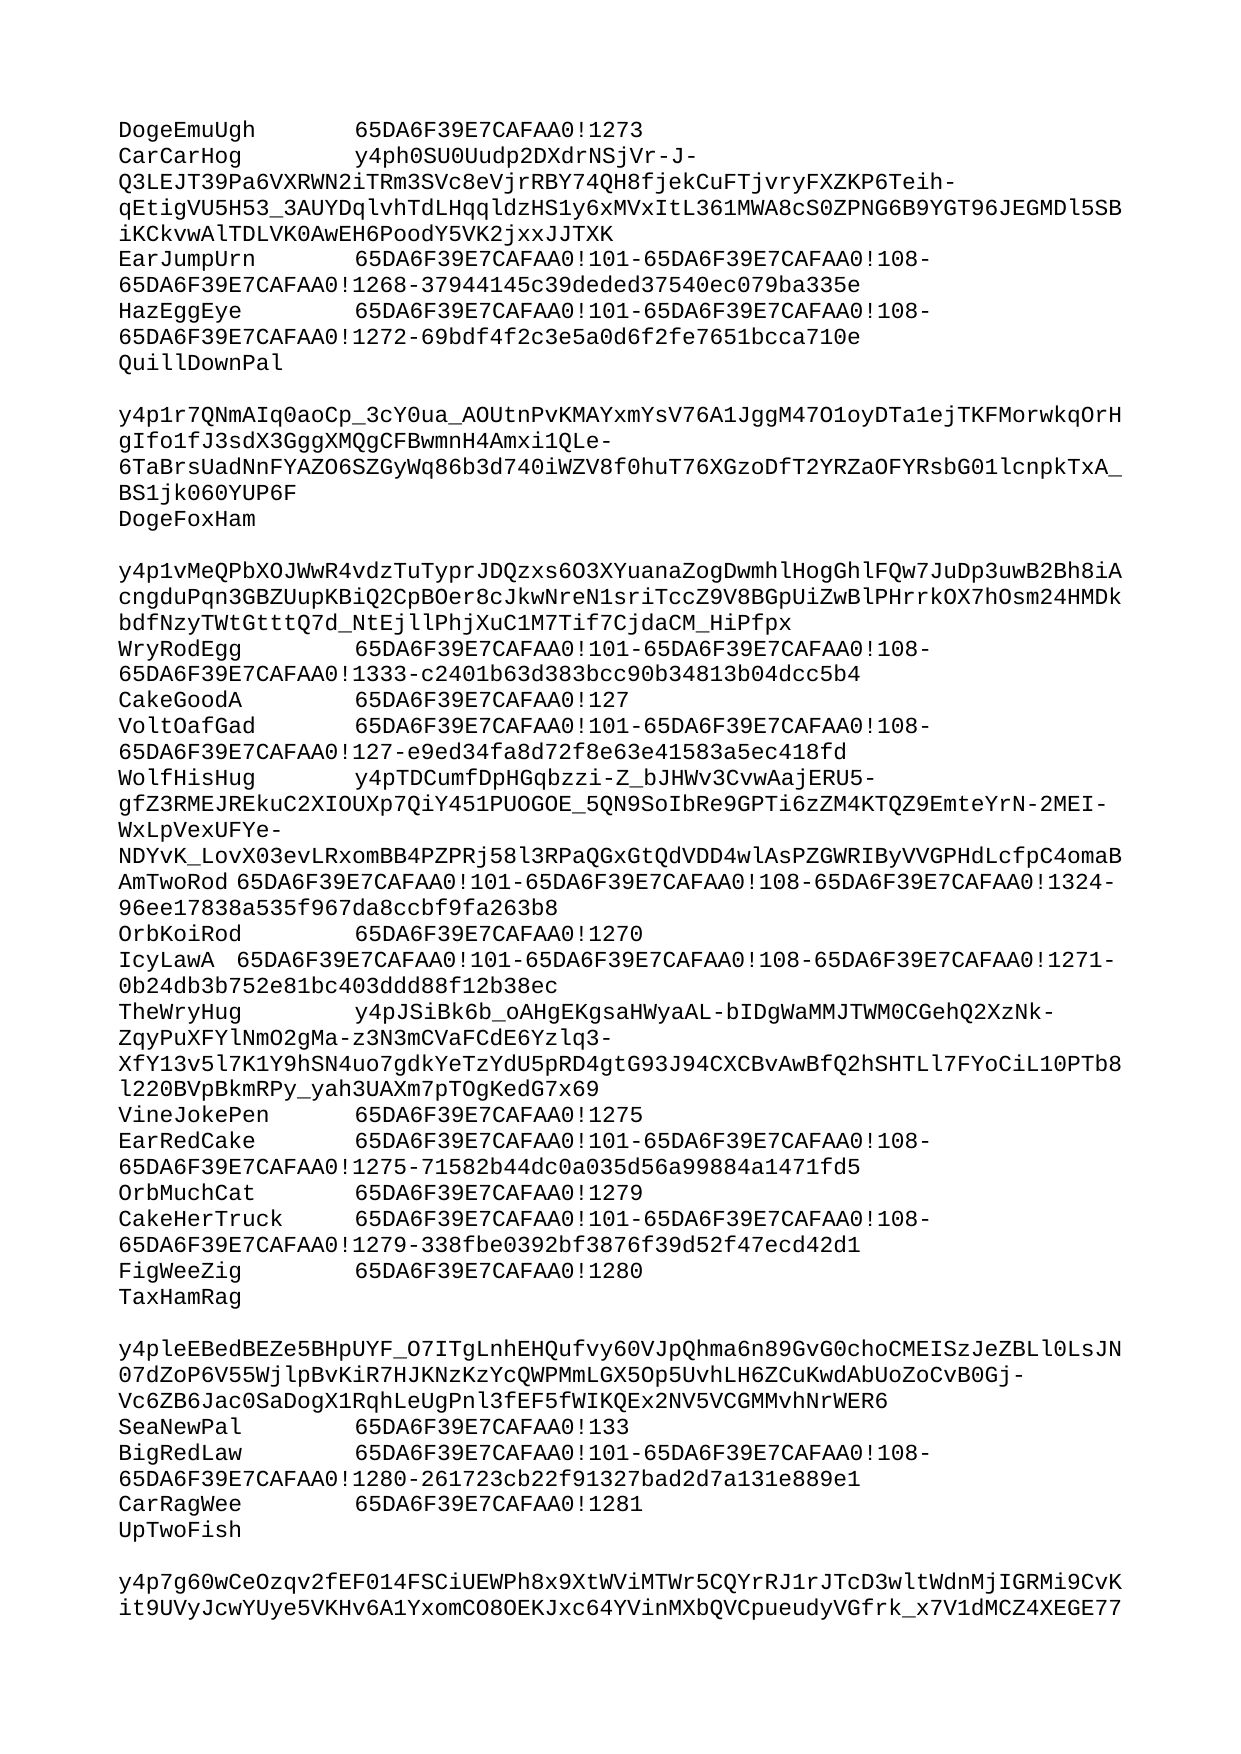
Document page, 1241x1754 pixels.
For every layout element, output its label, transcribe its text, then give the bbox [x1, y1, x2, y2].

text AmTwoRod 65DA6F39E7CAFAA0!101-65DA6F39E7CAFAA0!108-65DA6F39E7CAFAA0!1324-96ee17838a535f967da8ccbf9fa263b8 [118, 870, 1122, 922]
text WolfHisHug y4pTDCumfDpHGqbzzi-Z_bJHWv3CvwAajERU5-gfZ3RMEJREkuC2XIOUXp7QiY451PUOGOE_5QN9SoIbRe9GPTi6zZM4KTQZ9EmteYrN-2MEI-WxLpVexUFYe-NDYvK_LovX03evLRxomBB4PZPRj58l3RPaQGxGtQdVDD4wlAsPZGWRIByVVGPHdLcfpC4omaB [118, 767, 1122, 870]
text VoltOafGad 65DA6F39E7CAFAA0!101-65DA6F39E7CAFAA0!108-65DA6F39E7CAFAA0!127-e9ed34fa8d72f8e63e41583a5ec418fd [118, 715, 1122, 767]
text SeaNewPal 65DA6F39E7CAFAA0!133 [118, 1415, 1122, 1441]
text BigRedLaw 65DA6F39E7CAFAA0!101-65DA6F39E7CAFAA0!108-65DA6F39E7CAFAA0!1280-261723cb22f91327bad2d7a131e889e1 [118, 1441, 1122, 1493]
text WryRodEgg 65DA6F39E7CAFAA0!101-65DA6F39E7CAFAA0!108-65DA6F39E7CAFAA0!1333-c2401b63d383bcc90b34813b04dcc5b4 [118, 637, 1122, 689]
text CarRagWee 65DA6F39E7CAFAA0!1281 [118, 1493, 1122, 1519]
text QuillDownPal y4p1r7QNmAIq0aoCp_3cY0ua_AOUtnPvKMAYxmYsV76A1JggM47O1oyDTa1ejTKFMorwkqOrHgIfo1fJ3sdX3GggXMQgCFBwmnH4Amxi1QLe-6TaBrsUadNnFYAZO6SZGyWq86b3d740iWZV8f0huT76XGzoDfT2YRZaOFYRsbG01lcnpkTxA_BS1jk060YUP6F [118, 352, 1122, 507]
text CakeHerTruck 65DA6F39E7CAFAA0!101-65DA6F39E7CAFAA0!108-65DA6F39E7CAFAA0!1279-338fbe0392bf3876f39d52f47ecd42d1 [118, 1207, 1122, 1259]
text OrbKoiRod 65DA6F39E7CAFAA0!1270 [118, 922, 1122, 948]
text CarCarHog y4ph0SU0Uudp2DXdrNSjVr-J-Q3LEJT39Pa6VXRWN2iTRm3SVc8eVjrRBY74QH8fjekCuFTjvryFXZKP6Teih-qEtigVU5H53_3AUYDqlvhTdLHqqldzHS1y6xMVxItL361MWA8cS0ZPNG6B9YGT96JEGMDl5SBiKCkvwAlTDLVK0AwEH6PoodY5VK2jxxJJTXK [118, 144, 1122, 248]
text CakeGoodA 65DA6F39E7CAFAA0!127 [118, 689, 1122, 715]
text TaxHamRag y4pleEBedBEZe5BHpUYF_O7ITgLnhEHQufvy60VJpQhma6n89GvG0choCMEISzJeZBLl0LsJN07dZoP6V55WjlpBvKiR7HJKNzKzYcQWPMmLGX5Op5UvhLH6ZCuKwdAbUoZoCvB0Gj-Vc6ZB6Jac0SaDogX1RqhLeUgPnl3fEF5fWIKQEx2NV5VCGMMvhNrWER6 [118, 1285, 1122, 1415]
text DogeEmuUgh 65DA6F39E7CAFAA0!1273 [118, 118, 1122, 144]
text EarRedCake 65DA6F39E7CAFAA0!101-65DA6F39E7CAFAA0!108-65DA6F39E7CAFAA0!1275-71582b44dc0a035d56a99884a1471fd5 [118, 1130, 1122, 1182]
text HazEggEye 65DA6F39E7CAFAA0!101-65DA6F39E7CAFAA0!108-65DA6F39E7CAFAA0!1272-69bdf4f2c3e5a0d6f2fe7651bcca710e [118, 300, 1122, 352]
text EarJumpUrn 65DA6F39E7CAFAA0!101-65DA6F39E7CAFAA0!108-65DA6F39E7CAFAA0!1268-37944145c39deded37540ec079ba335e [118, 248, 1122, 300]
text IcyLawA 65DA6F39E7CAFAA0!101-65DA6F39E7CAFAA0!108-65DA6F39E7CAFAA0!1271-0b24db3b752e81bc403ddd88f12b38ec [118, 948, 1122, 1000]
text FigWeeZig 65DA6F39E7CAFAA0!1280 [118, 1259, 1122, 1285]
text OrbMuchCat 65DA6F39E7CAFAA0!1279 [118, 1182, 1122, 1207]
text UpTwoFish y4p7g60wCeOzqv2fEF014FSCiUEWPh8x9XtWViMTWr5CQYrRJ1rJTcD3wltWdnMjIGRMi9CvKit9UVyJcwYUye5VKHv6A1YxomCO8OEKJxc64YVinMXbQVCpueudyVGfrk_x7V1dMCZ4XEGE77 [118, 1519, 1122, 1622]
text DogeFoxHam y4p1vMeQPbXOJWwR4vdzTuTyprJDQzxs6O3XYuanaZogDwmhlHogGhlFQw7JuDp3uwB2Bh8iAcngduPqn3GBZUupKBiQ2CpBOer8cJkwNreN1sriTccZ9V8BGpUiZwBlPHrrkOX7hOsm24HMDkbdfNzyTWtGtttQ7d_NtEjllPhjXuC1M7Tif7CjdaCM_HiPfpx [118, 507, 1122, 637]
text TheWryHug y4pJSiBk6b_oAHgEKgsaHWyaAL-bIDgWaMMJTWM0CGehQ2XzNk-ZqyPuXFYlNmO2gMa-z3N3mCVaFCdE6Yzlq3-XfY13v5l7K1Y9hSN4uo7gdkYeTzYdU5pRD4gtG93J94CXCBvAwBfQ2hSHTLl7FYoCiL10PTb8l220BVpBkmRPy_yah3UAXm7pTOgKedG7x69 [118, 1000, 1122, 1104]
text VineJokePen 65DA6F39E7CAFAA0!1275 [118, 1104, 1122, 1130]
